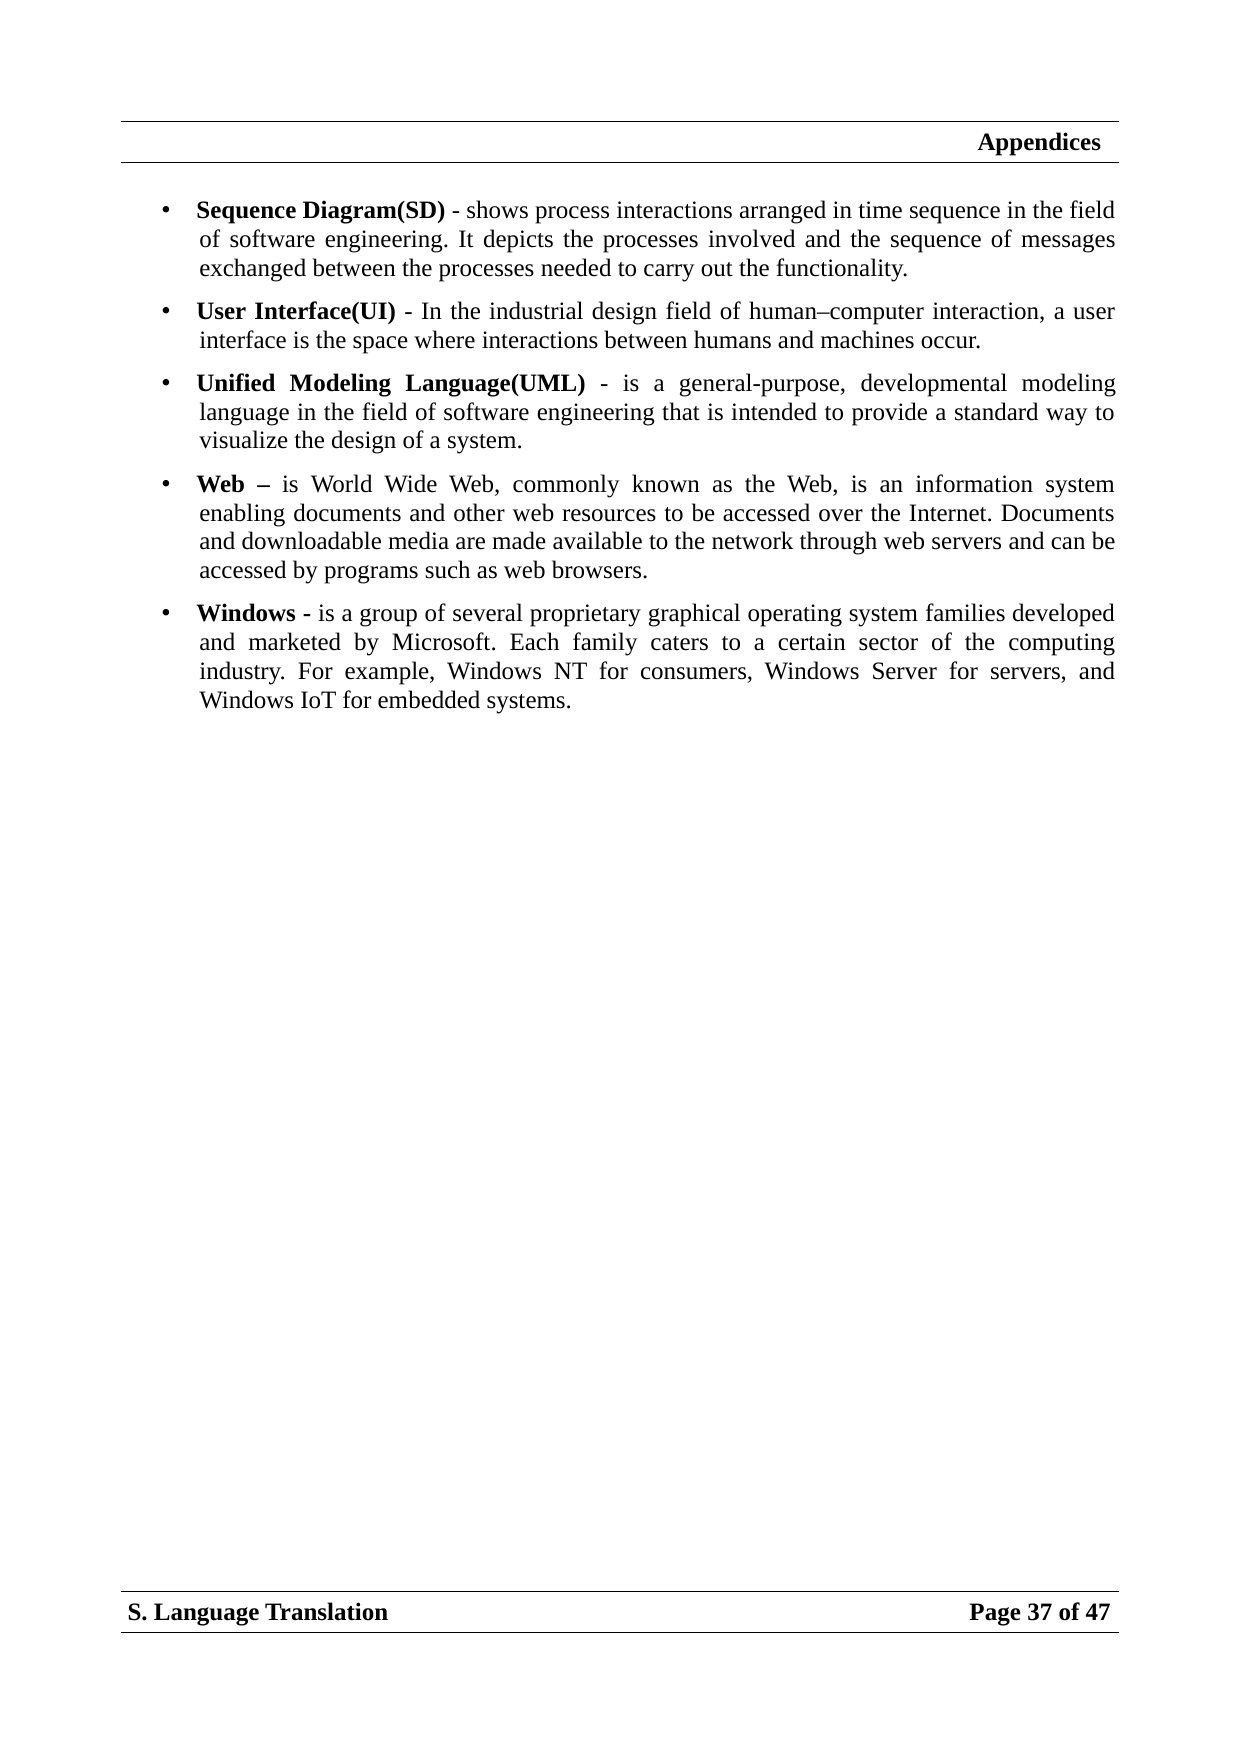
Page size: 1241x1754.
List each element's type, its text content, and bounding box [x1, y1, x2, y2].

list Sequence Diagram(SD) - shows process interactions arranged in time sequence in the field of software engineering. It depicts the processes involved and the sequence of messages exchanged between the processes needed to carry out the functionality. [159, 192, 1119, 281]
list Unified Modeling Language(UML) - is a general-purpose, developmental modeling language in the field of software engineering that is intended to provide a standard way to visualize the design of a system. [159, 365, 1119, 454]
list Web – is World Wide Web, commonly known as the Web, is an information system enabling documents and other web resources to be accessed over the Internet. Documents and downloadable media are made available to the network through web servers and can be accessed by programs such as web browsers. [159, 466, 1119, 584]
list User Interface(UI) - In the industrial design field of human–computer interaction, a user interface is the space where interactions between humans and machines occur. [159, 293, 1119, 353]
list Windows - is a group of several proprietary graphical operating system families developed and marketed by Microsoft. Each family caters to a certain sector of the computing industry. For example, Windows NT for consumers, Windows Server for servers, and Windows IoT for embedded systems. [159, 596, 1119, 717]
